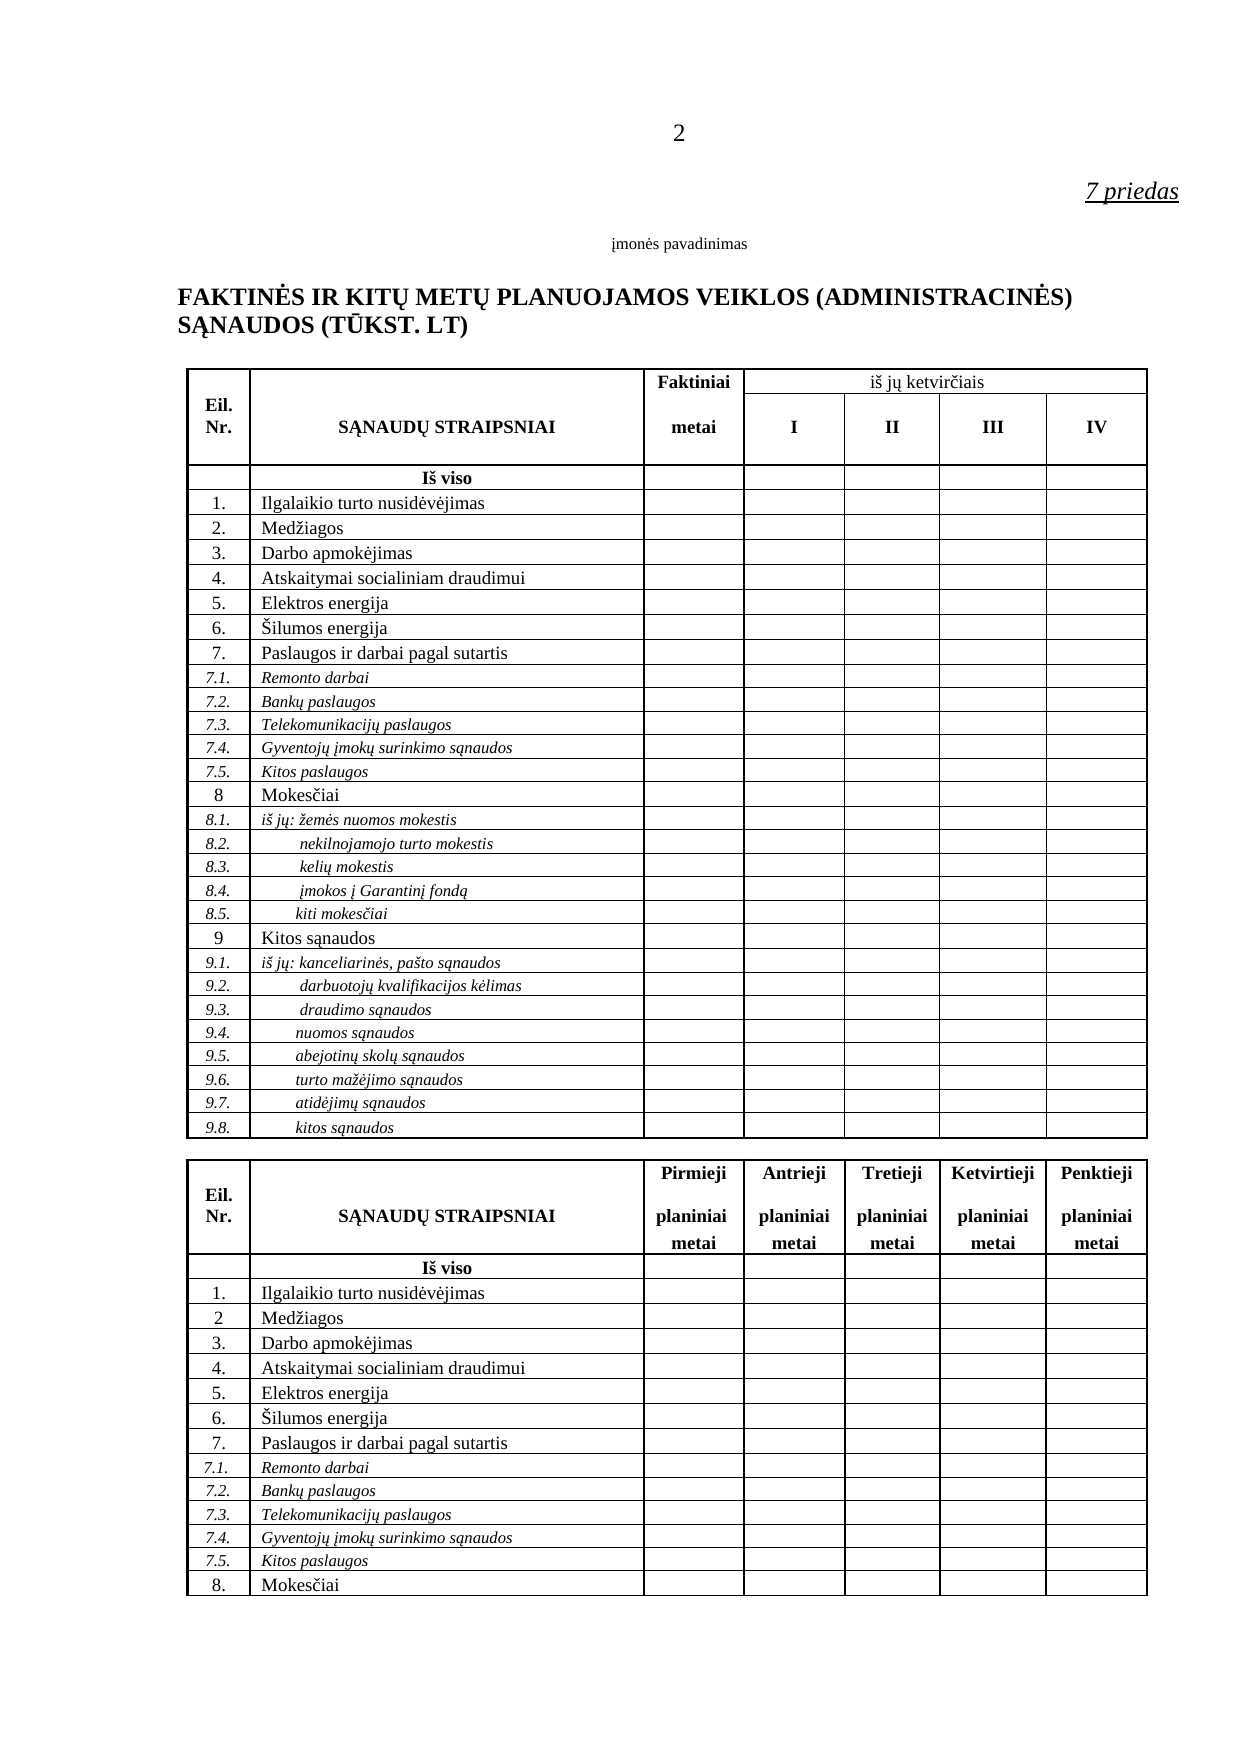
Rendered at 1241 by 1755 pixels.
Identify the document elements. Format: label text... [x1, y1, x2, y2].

table_cell Paslaugos ir darbai pagal sutartis [251, 640, 643, 664]
table_cell Kitos paslaugos [251, 1548, 643, 1570]
table_cell II [845, 394, 939, 437]
table_cell [845, 924, 939, 948]
table_cell [845, 901, 939, 923]
table_cell [645, 590, 743, 614]
table_cell 8.4. [189, 877, 249, 900]
table_cell [645, 1379, 743, 1403]
table_cell [745, 1020, 844, 1042]
table_cell [845, 877, 939, 900]
table_cell [645, 1090, 743, 1112]
table_cell [645, 615, 743, 639]
table_cell [645, 1429, 743, 1453]
table_cell [845, 466, 939, 489]
table_cell [745, 996, 844, 1018]
table_cell [941, 1571, 1045, 1595]
table_cell Telekomunikacijų paslaugos [251, 712, 643, 734]
table_cell [845, 1043, 939, 1065]
table_cell [645, 759, 743, 781]
table_cell [745, 1279, 844, 1303]
table_cell [645, 1043, 743, 1065]
table_cell [1047, 1478, 1146, 1500]
table_cell [845, 688, 939, 711]
table_cell planiniai [941, 1184, 1045, 1227]
table_cell Eil. Nr. [189, 1184, 249, 1227]
table_cell [940, 735, 1046, 757]
table_cell [845, 1020, 939, 1042]
table_cell 4. [189, 565, 249, 589]
table_cell [940, 615, 1046, 639]
table_cell [745, 807, 844, 829]
table_cell metai [745, 1227, 844, 1253]
table_cell [940, 1043, 1046, 1065]
table_cell [645, 1454, 743, 1477]
table_cell 1. [189, 490, 249, 514]
text įmonės pavadinimas [177, 234, 1181, 253]
table_cell Šilumos energija [251, 1404, 643, 1428]
table_cell [940, 759, 1046, 781]
table_cell abejotinų skolų sąnaudos [251, 1043, 643, 1065]
table_cell [645, 1404, 743, 1428]
table_cell [1047, 1379, 1146, 1403]
table_cell 8.3. [189, 854, 249, 876]
table_cell Penktieji [1047, 1161, 1146, 1183]
table_cell [745, 924, 844, 948]
table_cell Gyventojų įmokų surinkimo sąnaudos [251, 735, 643, 757]
table_cell [846, 1454, 939, 1477]
table_cell Antrieji [745, 1161, 844, 1183]
table_cell kitos sąnaudos [251, 1113, 643, 1137]
table_cell [251, 437, 643, 464]
table_cell [845, 782, 939, 806]
table_cell 7.2. [189, 1478, 249, 1500]
table_cell [941, 1548, 1045, 1570]
table_cell planiniai [645, 1184, 743, 1227]
table_cell [845, 973, 939, 995]
table_cell [941, 1525, 1045, 1547]
table_cell 9.3. [189, 996, 249, 1018]
table_cell [645, 924, 743, 948]
table_cell [745, 735, 844, 757]
table_cell [845, 830, 939, 853]
table_cell 9.7. [189, 1090, 249, 1112]
table_cell [941, 1354, 1045, 1378]
table_cell metai [846, 1227, 939, 1253]
table_cell [1047, 854, 1146, 876]
table_cell [745, 640, 844, 664]
table_cell [1047, 640, 1146, 664]
table_cell [846, 1404, 939, 1428]
table_cell [645, 437, 743, 464]
table_cell [189, 466, 249, 489]
table_cell atidėjimų sąnaudos [251, 1090, 643, 1112]
table_cell 8.1. [189, 807, 249, 829]
table_cell [745, 437, 844, 464]
table_cell [846, 1478, 939, 1500]
table_cell [845, 515, 939, 539]
table_cell [745, 1090, 844, 1112]
table_cell [745, 901, 844, 923]
table_cell planiniai [846, 1184, 939, 1227]
table_cell Medžiagos [251, 1304, 643, 1328]
table_cell Mokesčiai [251, 782, 643, 806]
table_cell [645, 1020, 743, 1042]
table_cell [940, 1139, 1046, 1158]
table_cell [745, 565, 844, 589]
table_cell [645, 949, 743, 972]
table_cell [644, 1139, 744, 1158]
table_cell [745, 1354, 844, 1378]
table_cell [1047, 688, 1146, 711]
table_cell Bankų paslaugos [251, 1478, 643, 1500]
table_cell [745, 973, 844, 995]
table_cell [1047, 1571, 1146, 1595]
table_cell 7.5. [189, 759, 249, 781]
table_cell Elektros energija [251, 1379, 643, 1403]
table_cell darbuotojų kvalifikacijos kėlimas [251, 973, 643, 995]
table_cell [845, 712, 939, 734]
table_cell [1047, 949, 1146, 972]
table_cell 8.5. [189, 901, 249, 923]
table_cell [941, 1501, 1045, 1523]
table_cell [645, 1304, 743, 1328]
table_cell [745, 1478, 844, 1500]
table_cell [1047, 877, 1146, 900]
table_cell [845, 949, 939, 972]
table_cell [645, 973, 743, 995]
table_cell [1047, 1548, 1146, 1570]
table_cell [189, 1161, 249, 1183]
table_cell SĄNAUDŲ STRAIPSNIAI [251, 393, 643, 437]
table_cell metai [941, 1227, 1045, 1253]
table_cell [940, 1113, 1046, 1137]
table_cell [1047, 1454, 1146, 1477]
table_cell [645, 712, 743, 734]
table_cell [645, 996, 743, 1018]
table_cell Darbo apmokėjimas [251, 540, 643, 564]
table_cell 2 [189, 1304, 249, 1328]
table_cell 9 [189, 924, 249, 948]
table_cell Kitos paslaugos [251, 759, 643, 781]
table_cell [250, 1139, 644, 1158]
table_cell 7.3. [189, 712, 249, 734]
table_cell [745, 1304, 844, 1328]
table_cell I [745, 394, 844, 437]
table_cell metai [645, 1227, 743, 1253]
text 7 priedas [177, 176, 1181, 205]
table_cell [645, 640, 743, 664]
table_cell [1047, 901, 1146, 923]
table_cell [1047, 1020, 1146, 1042]
table_cell [1047, 759, 1146, 781]
table_cell [1047, 540, 1146, 564]
table_cell [845, 735, 939, 757]
table_cell [745, 830, 844, 853]
table_cell [745, 1501, 844, 1523]
table_cell planiniai [1047, 1184, 1146, 1227]
table_cell 5. [189, 590, 249, 614]
table_cell [645, 782, 743, 806]
table_cell [745, 1066, 844, 1089]
table_cell 2. [189, 515, 249, 539]
table_cell [1047, 1066, 1146, 1089]
table_cell [645, 735, 743, 757]
table_cell [940, 924, 1046, 948]
table_cell [1047, 1429, 1146, 1453]
table_cell [845, 615, 939, 639]
table_cell [846, 1429, 939, 1453]
table_cell 6. [189, 615, 249, 639]
table_cell Medžiagos [251, 515, 643, 539]
table_cell [1047, 590, 1146, 614]
table_cell [1047, 735, 1146, 757]
table_cell Darbo apmokėjimas [251, 1329, 643, 1353]
table_cell [1047, 1525, 1146, 1547]
table_cell [745, 615, 844, 639]
table_cell [645, 1525, 743, 1547]
table_cell [745, 1113, 844, 1137]
table_cell [846, 1379, 939, 1403]
table_cell [940, 490, 1046, 514]
table_cell Remonto darbai [251, 1454, 643, 1477]
table_header [1046, 370, 1146, 393]
table_cell [745, 949, 844, 972]
table_cell [846, 1525, 939, 1547]
table_cell [846, 1329, 939, 1353]
table_cell [940, 782, 1046, 806]
table_cell [845, 565, 939, 589]
table_cell Atskaitymai socialiniam draudimui [251, 1354, 643, 1378]
table_cell Iš viso [251, 466, 643, 489]
table_cell [251, 1227, 643, 1253]
table_cell [940, 712, 1046, 734]
table_cell [940, 854, 1046, 876]
table_cell [1047, 996, 1146, 1018]
table_header Faktiniai [645, 370, 743, 393]
table_cell [645, 540, 743, 564]
table_cell [941, 1404, 1045, 1428]
table_cell [940, 640, 1046, 664]
table_cell įmokos į Garantinį fondą [251, 877, 643, 900]
table_cell [745, 540, 844, 564]
table_cell [940, 540, 1046, 564]
table_cell 8 [189, 782, 249, 806]
table_cell 7. [189, 640, 249, 664]
table_cell [940, 466, 1046, 489]
table_cell [940, 1066, 1046, 1089]
table_cell [940, 665, 1046, 687]
table_cell [745, 1548, 844, 1570]
table_cell [940, 515, 1046, 539]
table_cell [645, 854, 743, 876]
table_cell [744, 1139, 844, 1158]
table_cell [1047, 437, 1146, 464]
table_cell Elektros energija [251, 590, 643, 614]
table_cell 7.4. [189, 735, 249, 757]
table_cell [1047, 466, 1146, 489]
table_cell [645, 515, 743, 539]
table_cell [846, 1255, 939, 1278]
table_cell [940, 688, 1046, 711]
table_cell 8.2. [189, 830, 249, 853]
table_cell [846, 1548, 939, 1570]
table_cell [745, 712, 844, 734]
table_cell [1047, 665, 1146, 687]
table_cell Remonto darbai [251, 665, 643, 687]
table_cell [645, 1501, 743, 1523]
table_cell 3. [189, 1329, 249, 1353]
table_cell [845, 665, 939, 687]
table_cell [1047, 973, 1146, 995]
table_cell [940, 565, 1046, 589]
table_cell 7. [189, 1429, 249, 1453]
table_cell [940, 973, 1046, 995]
table_cell [645, 1548, 743, 1570]
table_cell [645, 1478, 743, 1500]
table_cell [940, 590, 1046, 614]
table_cell iš jų: žemės nuomos mokestis [251, 807, 643, 829]
table_cell [1047, 1113, 1146, 1137]
table_cell [940, 901, 1046, 923]
table_cell [846, 1279, 939, 1303]
table_cell IV [1047, 394, 1146, 437]
table_cell [845, 590, 939, 614]
table_cell [745, 1429, 844, 1453]
table_cell 9.4. [189, 1020, 249, 1042]
table_cell [941, 1329, 1045, 1353]
table_cell Ilgalaikio turto nusidėvėjimas [251, 1279, 643, 1303]
table_header [189, 370, 249, 393]
table_cell 9.2. [189, 973, 249, 995]
table_cell [645, 877, 743, 900]
table_cell [845, 640, 939, 664]
table_cell [1047, 712, 1146, 734]
table_cell [745, 688, 844, 711]
table_cell Ilgalaikio turto nusidėvėjimas [251, 490, 643, 514]
table_cell metai [645, 393, 743, 437]
table_cell draudimo sąnaudos [251, 996, 643, 1018]
table_cell [745, 1255, 844, 1278]
table_cell III [940, 394, 1046, 437]
table_cell 8. [189, 1571, 249, 1595]
table_cell [845, 490, 939, 514]
table_cell [645, 1279, 743, 1303]
table_cell 7.2. [189, 688, 249, 711]
table_cell nuomos sąnaudos [251, 1020, 643, 1042]
table_cell Iš viso [251, 1255, 643, 1278]
table_cell [745, 782, 844, 806]
table_cell Pirmieji [645, 1161, 743, 1183]
table_cell 7.5. [189, 1548, 249, 1570]
table_cell [251, 1161, 643, 1183]
table_header [745, 370, 844, 393]
table_cell [745, 877, 844, 900]
table_cell [941, 1379, 1045, 1403]
table_cell [189, 437, 249, 464]
table_cell Gyventojų įmokų surinkimo sąnaudos [251, 1525, 643, 1547]
table_cell [645, 830, 743, 853]
table_cell [645, 901, 743, 923]
table_cell [1047, 1501, 1146, 1523]
table_cell nekilnojamojo turto mokestis [251, 830, 643, 853]
table_cell Telekomunikacijų paslaugos [251, 1501, 643, 1523]
table_cell [940, 949, 1046, 972]
table_cell [940, 877, 1046, 900]
table_cell [940, 1090, 1046, 1112]
table_cell [940, 996, 1046, 1018]
table_cell [1047, 565, 1146, 589]
table_cell [845, 1139, 939, 1158]
table_cell [941, 1429, 1045, 1453]
table_cell [745, 515, 844, 539]
table_cell Mokesčiai [251, 1571, 643, 1595]
table_cell [745, 759, 844, 781]
table_cell 7.3. [189, 1501, 249, 1523]
table_cell [846, 1354, 939, 1378]
table_cell SĄNAUDŲ STRAIPSNIAI [251, 1184, 643, 1227]
table_cell [645, 466, 743, 489]
table_cell [189, 1255, 249, 1278]
table_cell kiti mokesčiai [251, 901, 643, 923]
table_cell Bankų paslaugos [251, 688, 643, 711]
table_cell [845, 437, 939, 464]
table_cell Atskaitymai socialiniam draudimui [251, 565, 643, 589]
table_cell [1047, 1304, 1146, 1328]
table_cell [645, 1571, 743, 1595]
table_cell [645, 1066, 743, 1089]
table_cell [745, 1329, 844, 1353]
table_cell [745, 1043, 844, 1065]
table_cell [645, 807, 743, 829]
table_cell [941, 1304, 1045, 1328]
table_header iš jų ketvirčiais [845, 370, 1046, 393]
table_header [251, 370, 643, 393]
table_cell [745, 854, 844, 876]
table_cell 7.1. [189, 1454, 249, 1477]
table_cell [845, 1066, 939, 1089]
table_cell [745, 1404, 844, 1428]
table_cell [745, 665, 844, 687]
table_cell 9.5. [189, 1043, 249, 1065]
table_cell iš jų: kanceliarinės, pašto sąnaudos [251, 949, 643, 972]
table_cell [745, 490, 844, 514]
table_cell [645, 1255, 743, 1278]
table_cell [1047, 924, 1146, 948]
table_cell 3. [189, 540, 249, 564]
table_cell 9.1. [189, 949, 249, 972]
table_cell Paslaugos ir darbai pagal sutartis [251, 1429, 643, 1453]
table_cell Eil. Nr. [189, 393, 249, 437]
table_cell [645, 565, 743, 589]
table_cell 6. [189, 1404, 249, 1428]
table_cell [645, 688, 743, 711]
table_cell [745, 1525, 844, 1547]
text FAKTINĖS IR KITŲ METŲ PLANUOJAMOS VEIKLOS (ADMINISTRACINĖS) SĄNAUDOS (TŪKST. LT) [177, 282, 1181, 339]
table_cell metai [1047, 1227, 1146, 1253]
table_cell [845, 1113, 939, 1137]
table_cell planiniai [745, 1184, 844, 1227]
table_cell Šilumos energija [251, 615, 643, 639]
table_cell [1047, 807, 1146, 829]
table_cell 7.1. [189, 665, 249, 687]
table_cell 5. [189, 1379, 249, 1403]
table_cell [645, 490, 743, 514]
table_cell [1047, 515, 1146, 539]
table_cell [1047, 830, 1146, 853]
table_cell [845, 996, 939, 1018]
table_cell [845, 540, 939, 564]
table_cell [1047, 1043, 1146, 1065]
table_cell [941, 1255, 1045, 1278]
table_cell [940, 807, 1046, 829]
table_cell [745, 1379, 844, 1403]
table_cell [845, 807, 939, 829]
table_cell [1047, 1354, 1146, 1378]
table_cell [1047, 615, 1146, 639]
table_cell [941, 1279, 1045, 1303]
table_cell [846, 1571, 939, 1595]
table_cell [1047, 1279, 1146, 1303]
table_cell [645, 665, 743, 687]
table_cell kelių mokestis [251, 854, 643, 876]
table_cell [745, 1571, 844, 1595]
table_cell [1046, 1139, 1147, 1158]
table_cell [845, 854, 939, 876]
table_cell [941, 1454, 1045, 1477]
table_cell Kitos sąnaudos [251, 924, 643, 948]
table_cell [941, 1478, 1045, 1500]
table_cell [1047, 1255, 1146, 1278]
table_cell turto mažėjimo sąnaudos [251, 1066, 643, 1089]
table_cell [1047, 490, 1146, 514]
table_cell 4. [189, 1354, 249, 1378]
table_cell [846, 1304, 939, 1328]
table_cell [745, 466, 844, 489]
table_cell [846, 1501, 939, 1523]
table_cell 9.8. [189, 1113, 249, 1137]
table_cell [940, 830, 1046, 853]
table_cell [745, 590, 844, 614]
table_cell [645, 1354, 743, 1378]
table_cell [645, 1329, 743, 1353]
table_cell Ketvirtieji [941, 1161, 1045, 1183]
table_cell 9.6. [189, 1066, 249, 1089]
table_cell [845, 759, 939, 781]
table_cell [940, 1020, 1046, 1042]
table_cell [189, 1227, 249, 1253]
table_cell [1047, 1090, 1146, 1112]
table_cell 1. [189, 1279, 249, 1303]
table_cell 7.4. [189, 1525, 249, 1547]
table_cell [645, 1113, 743, 1137]
table_cell [1047, 1329, 1146, 1353]
table_cell Tretieji [846, 1161, 939, 1183]
table_cell [940, 437, 1046, 464]
table_cell [1047, 1404, 1146, 1428]
table_cell [745, 1454, 844, 1477]
table_cell [845, 1090, 939, 1112]
table_cell [188, 1139, 250, 1158]
table_cell [1047, 782, 1146, 806]
